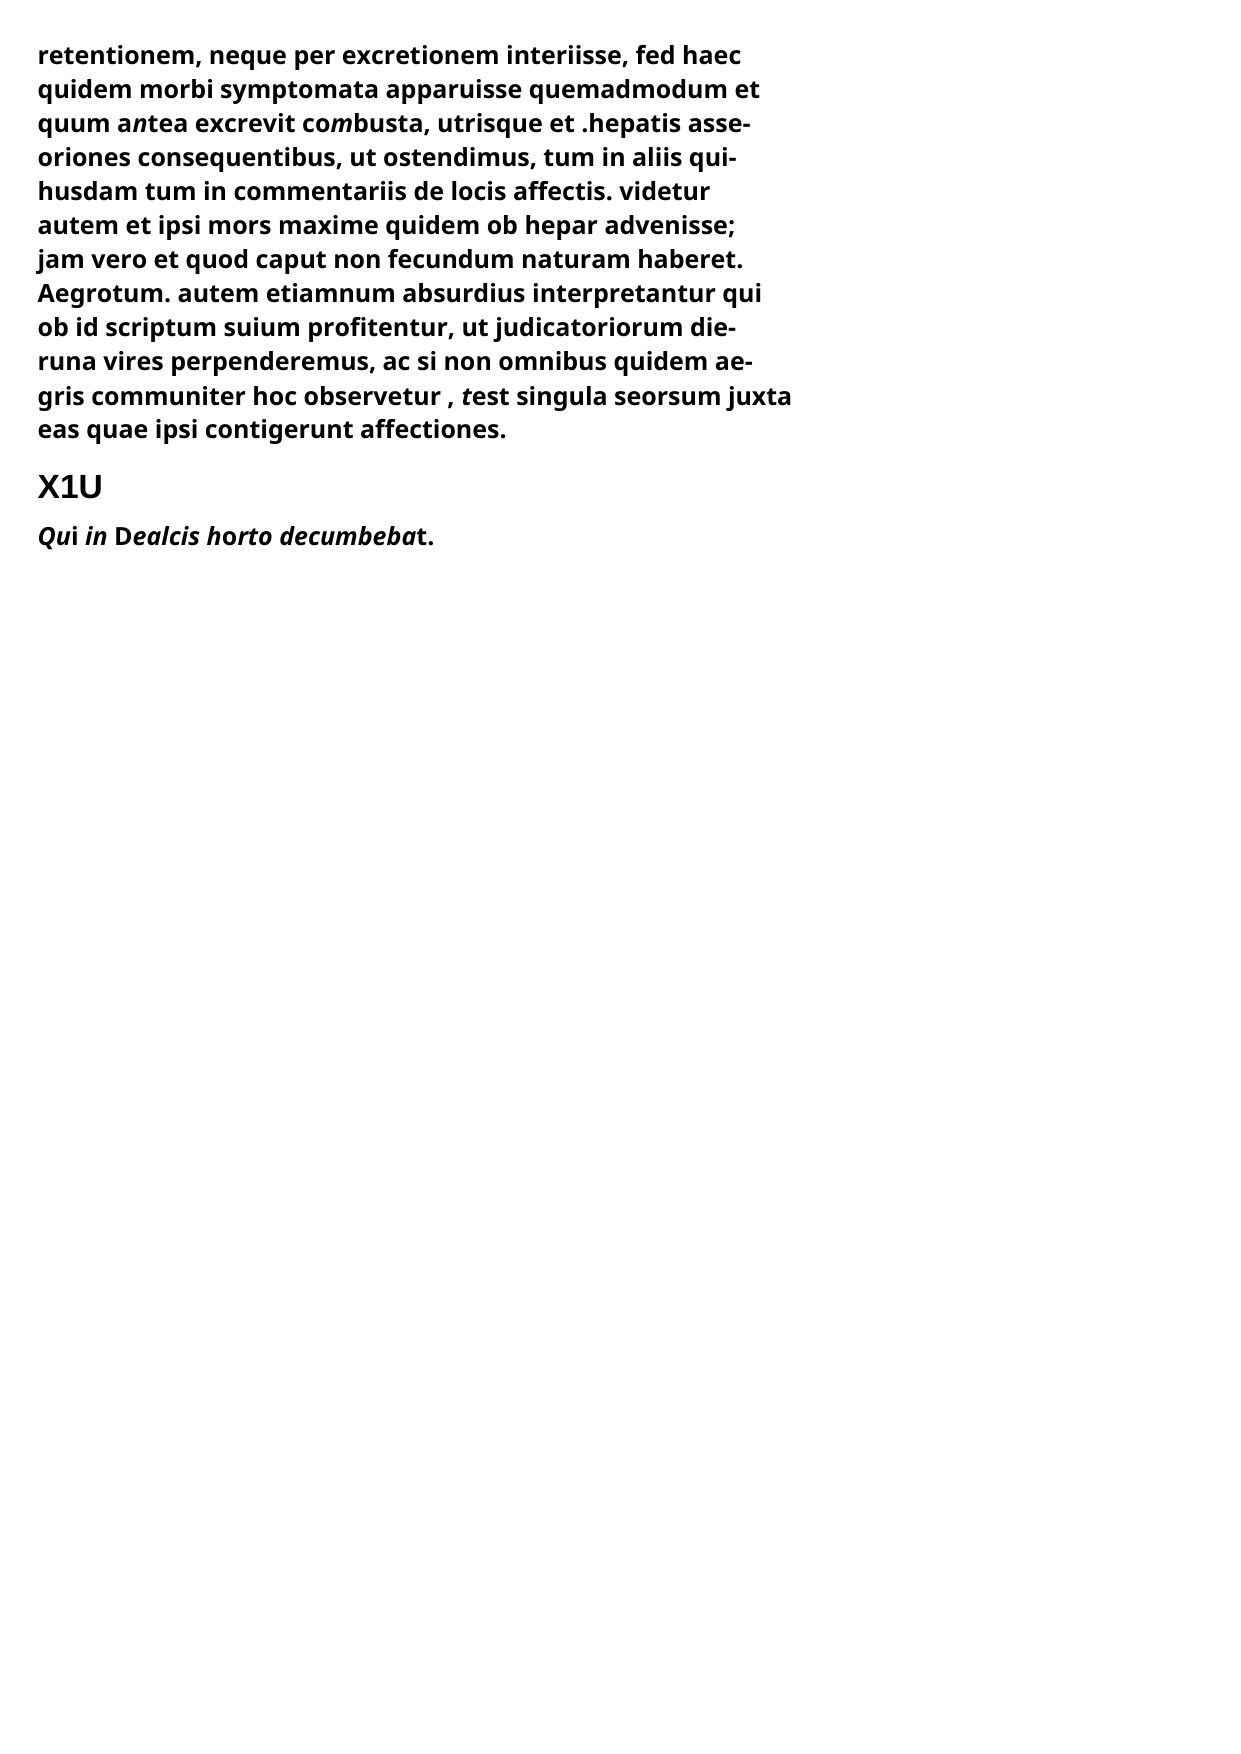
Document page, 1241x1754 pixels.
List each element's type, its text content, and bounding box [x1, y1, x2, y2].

text Qui in Dealcis horto decumbebat. [37, 518, 1203, 552]
subtitle X1U [37, 467, 1203, 506]
text retentionem, neque per excretionem interiisse, fed haec quidem morbi symptomata apparuisse quemadmodum et quum antea excrevit combusta, utrisque et .hepatis asse- oriones consequentibus, ut ostendimus, tum in aliis qui- husdam tum in commentariis de locis affectis. videtur autem et ipsi mors maxime quidem ob hepar advenisse; jam vero et quod caput non fecundum naturam haberet. Aegrotum. autem etiamnum absurdius interpretantur qui ob id scriptum suium profitentur, ut judicatoriorum die- runa vires perpenderemus, ac si non omnibus quidem ae- gris communiter hoc observetur , test singula seorsum juxta eas quae ipsi contigerunt affectiones. [37, 37, 1203, 446]
